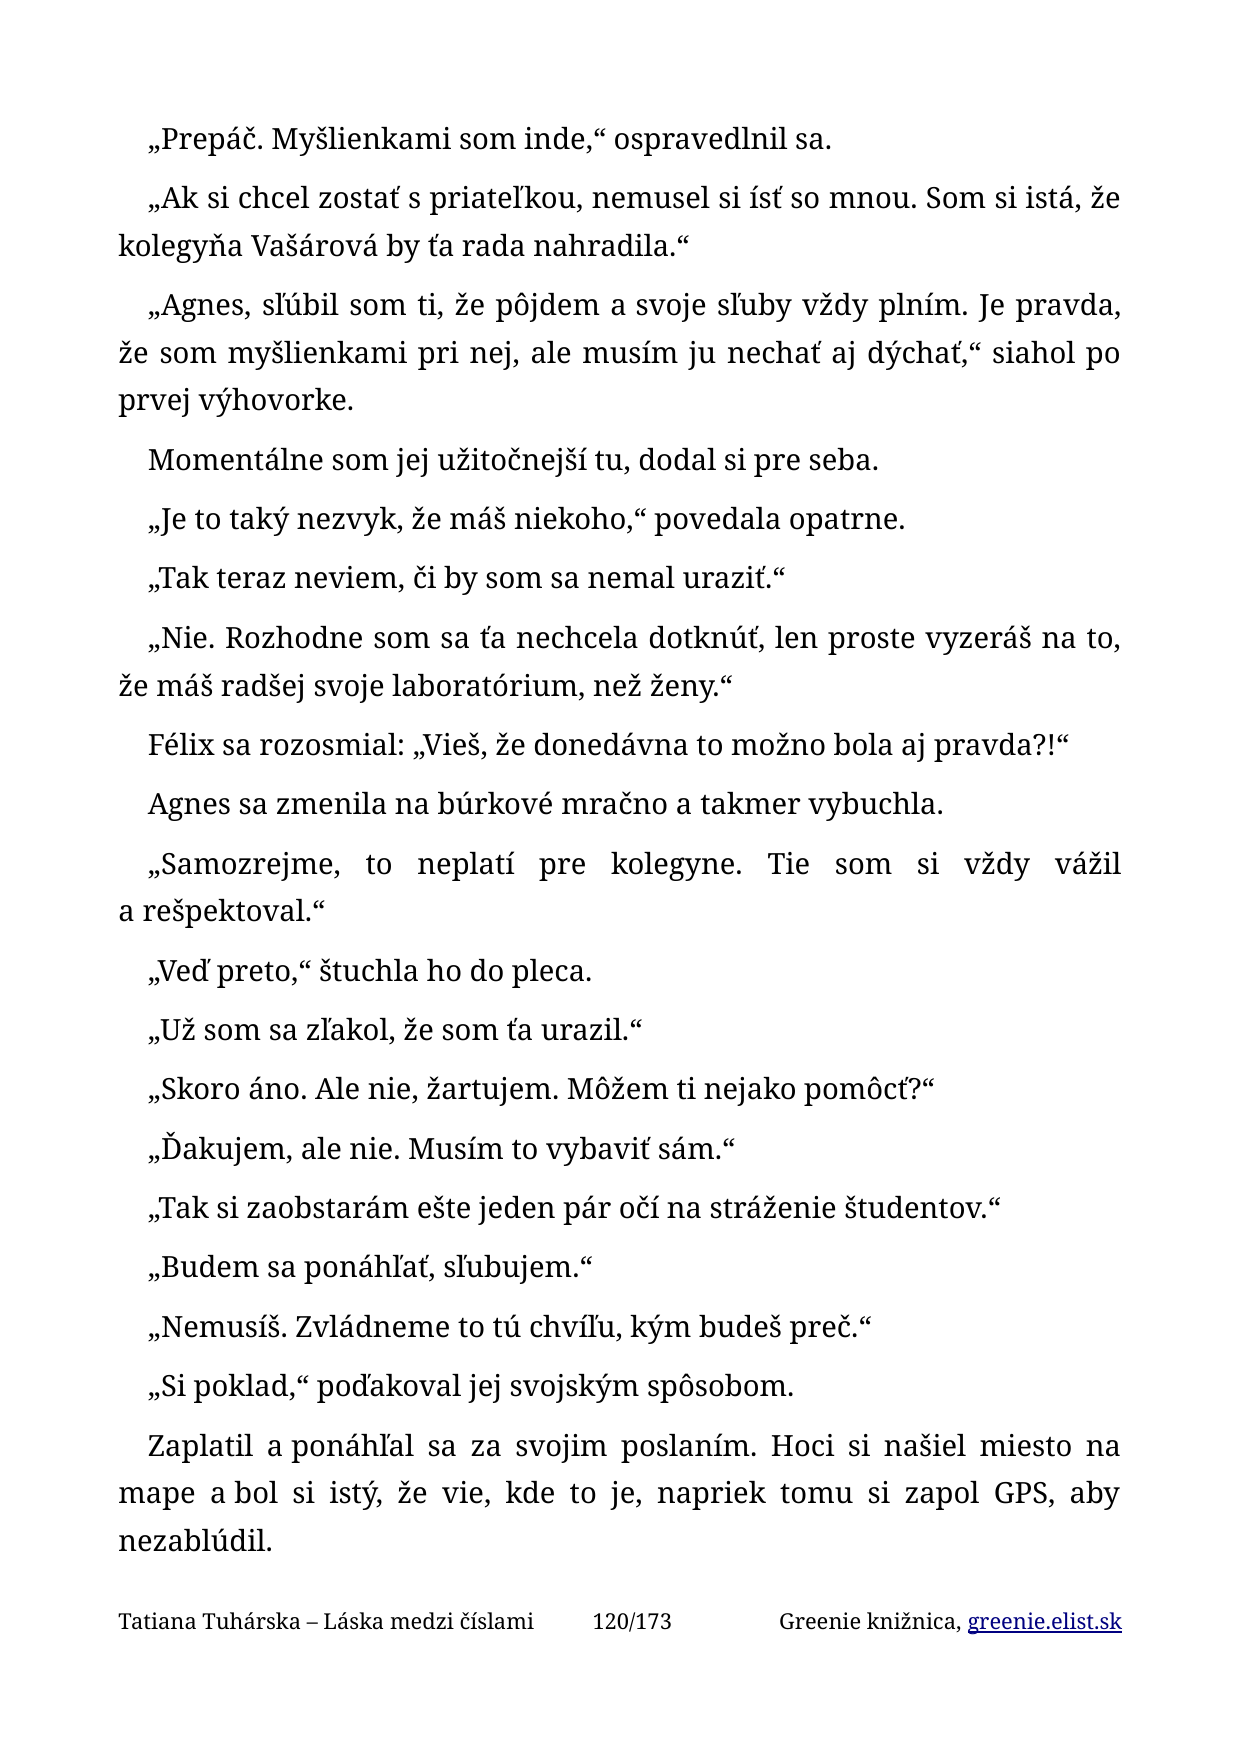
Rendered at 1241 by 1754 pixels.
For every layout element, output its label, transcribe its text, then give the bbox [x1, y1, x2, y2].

text „Veď preto,“ štuchla ho do pleca. [118, 950, 1122, 989]
text „Samozrejme, to neplatí pre kolegyne. Tie som si vždy vážil a rešpektoval.“ [118, 843, 1122, 930]
text „Nemusíš. Zvládneme to tú chvíľu, kým budeš preč.“ [118, 1306, 1122, 1346]
text Momentálne som jej užitočnejší tu, dodal si pre seba. [118, 439, 1122, 479]
text „Tak si zaobstarám ešte jeden pár očí na stráženie študentov.“ [118, 1187, 1122, 1227]
text Félix sa rozosmial: „Vieš, že donedávna to možno bola aj pravda?!“ [118, 724, 1122, 764]
text „Ak si chcel zostať s priateľkou, nemusel si ísť so mnou. Som si istá, že kolegyňa Vašárová by ťa rada nahradila.“ [118, 177, 1122, 265]
text „Je to taký nezvyk, že máš niekoho,“ povedala opatrne. [118, 498, 1122, 538]
text „Agnes, sľúbil som ti, že pôjdem a svoje sľuby vždy plním. Je pravda, že som myšlienkami pri nej, ale musím ju nechať aj dýchať,“ siahol po prvej výhovorke. [118, 284, 1122, 419]
text „Budem sa ponáhľať, sľubujem.“ [118, 1247, 1122, 1286]
text Zaplatil a ponáhľal sa za svojim poslaním. Hoci si našiel miesto na mape a bol si istý, že vie, kde to je, napriek tomu si zapol GPS, aby nezablúdil. [118, 1425, 1122, 1560]
text „Skoro áno. Ale nie, žartujem. Môžem ti nejako pomôcť?“ [118, 1069, 1122, 1108]
text „Si poklad,“ poďakoval jej svojským spôsobom. [118, 1366, 1122, 1405]
text „Tak teraz neviem, či by som sa nemal uraziť.“ [118, 558, 1122, 597]
text „Ďakujem, ale nie. Musím to vybaviť sám.“ [118, 1128, 1122, 1168]
text „Už som sa zľakol, že som ťa urazil.“ [118, 1009, 1122, 1049]
text Agnes sa zmenila na búrkové mračno a takmer vybuchla. [118, 783, 1122, 823]
text „Prepáč. Myšlienkami som inde,“ ospravedlnil sa. [118, 118, 1122, 158]
text „Nie. Rozhodne som sa ťa nechcela dotknúť, len proste vyzeráš na to, že máš radšej svoje laboratórium, než ženy.“ [118, 617, 1122, 704]
